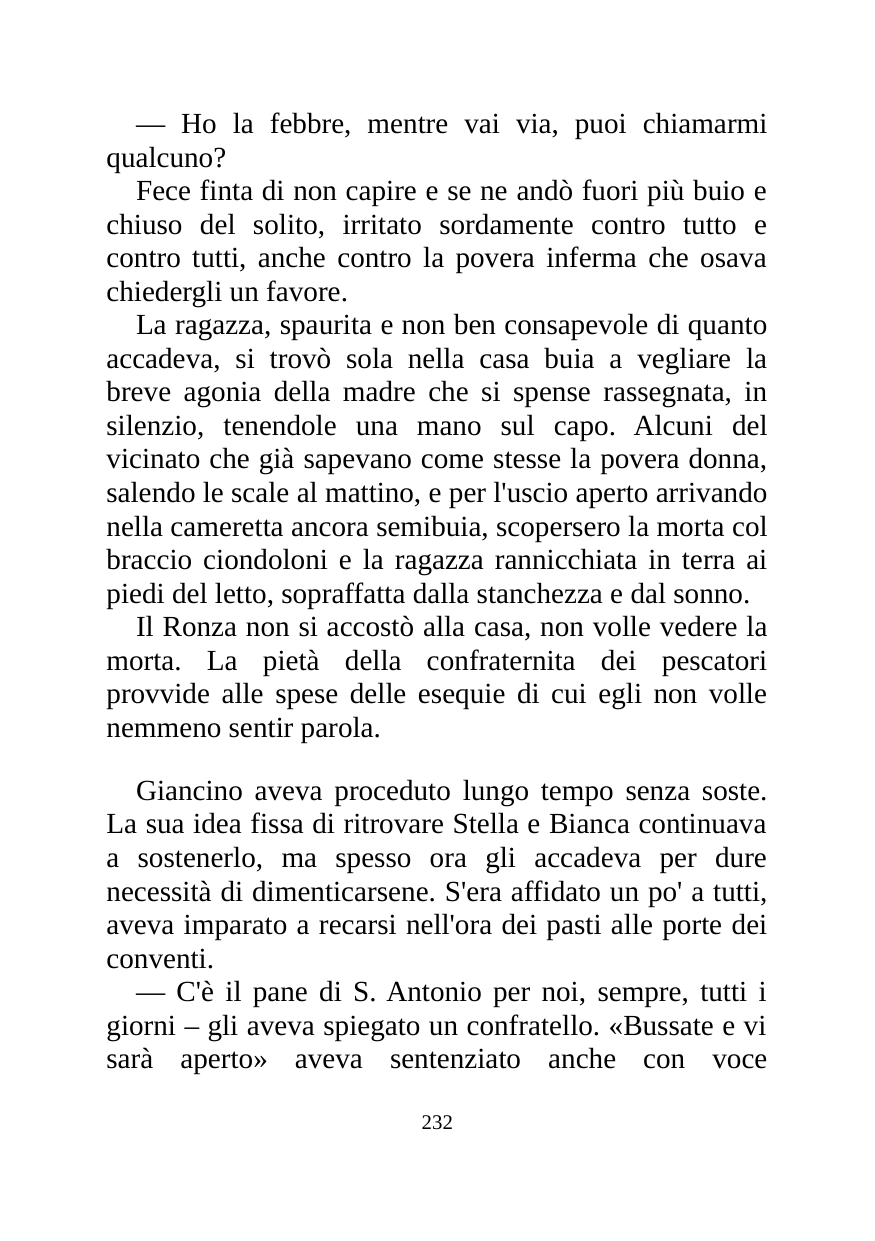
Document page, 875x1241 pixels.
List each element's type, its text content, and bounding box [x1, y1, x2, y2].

text Fece finta di non capire e se ne andò fuori più buio e chiuso del solito, irritato sordamente contro tutto e contro tutti, anche contro la povera inferma che osava chiedergli un favore. [106, 173, 768, 307]
text Il Ronza non si accostò alla casa, non volle vedere la morta. La pietà della confraternita dei pescatori provvide alle spese delle esequie di cui egli non volle nemmeno sentir parola. [106, 609, 768, 743]
text Giancino aveva proceduto lungo tempo senza soste. La sua idea fissa di ritrovare Stella e Bianca continuava a sostenerlo, ma spesso ora gli accadeva per dure necessità di dimenticarsene. S'era affidato un po' a tutti, aveva imparato a recarsi nell'ora dei pasti alle porte dei conventi. [106, 773, 768, 974]
text — C'è il pane di S. Antonio per noi, sempre, tutti i giorni – gli aveva spiegato un confratello. «Bussate e vi sarà aperto» aveva sentenziato anche con voce [106, 974, 768, 1075]
text — Ho la febbre, mentre vai via, puoi chiamarmi qualcuno? [106, 106, 768, 173]
text La ragazza, spaurita e non ben consapevole di quanto accadeva, si trovò sola nella casa buia a vegliare la breve agonia della madre che si spense rassegnata, in silenzio, tenendole una mano sul capo. Alcuni del vicinato che già sapevano come stesse la povera donna, salendo le scale al mattino, e per l'uscio aperto arrivando nella cameretta ancora semibuia, scopersero la morta col braccio ciondoloni e la ragazza rannicchiata in terra ai piedi del letto, sopraffatta dalla stanchezza e dal sonno. [106, 307, 768, 609]
